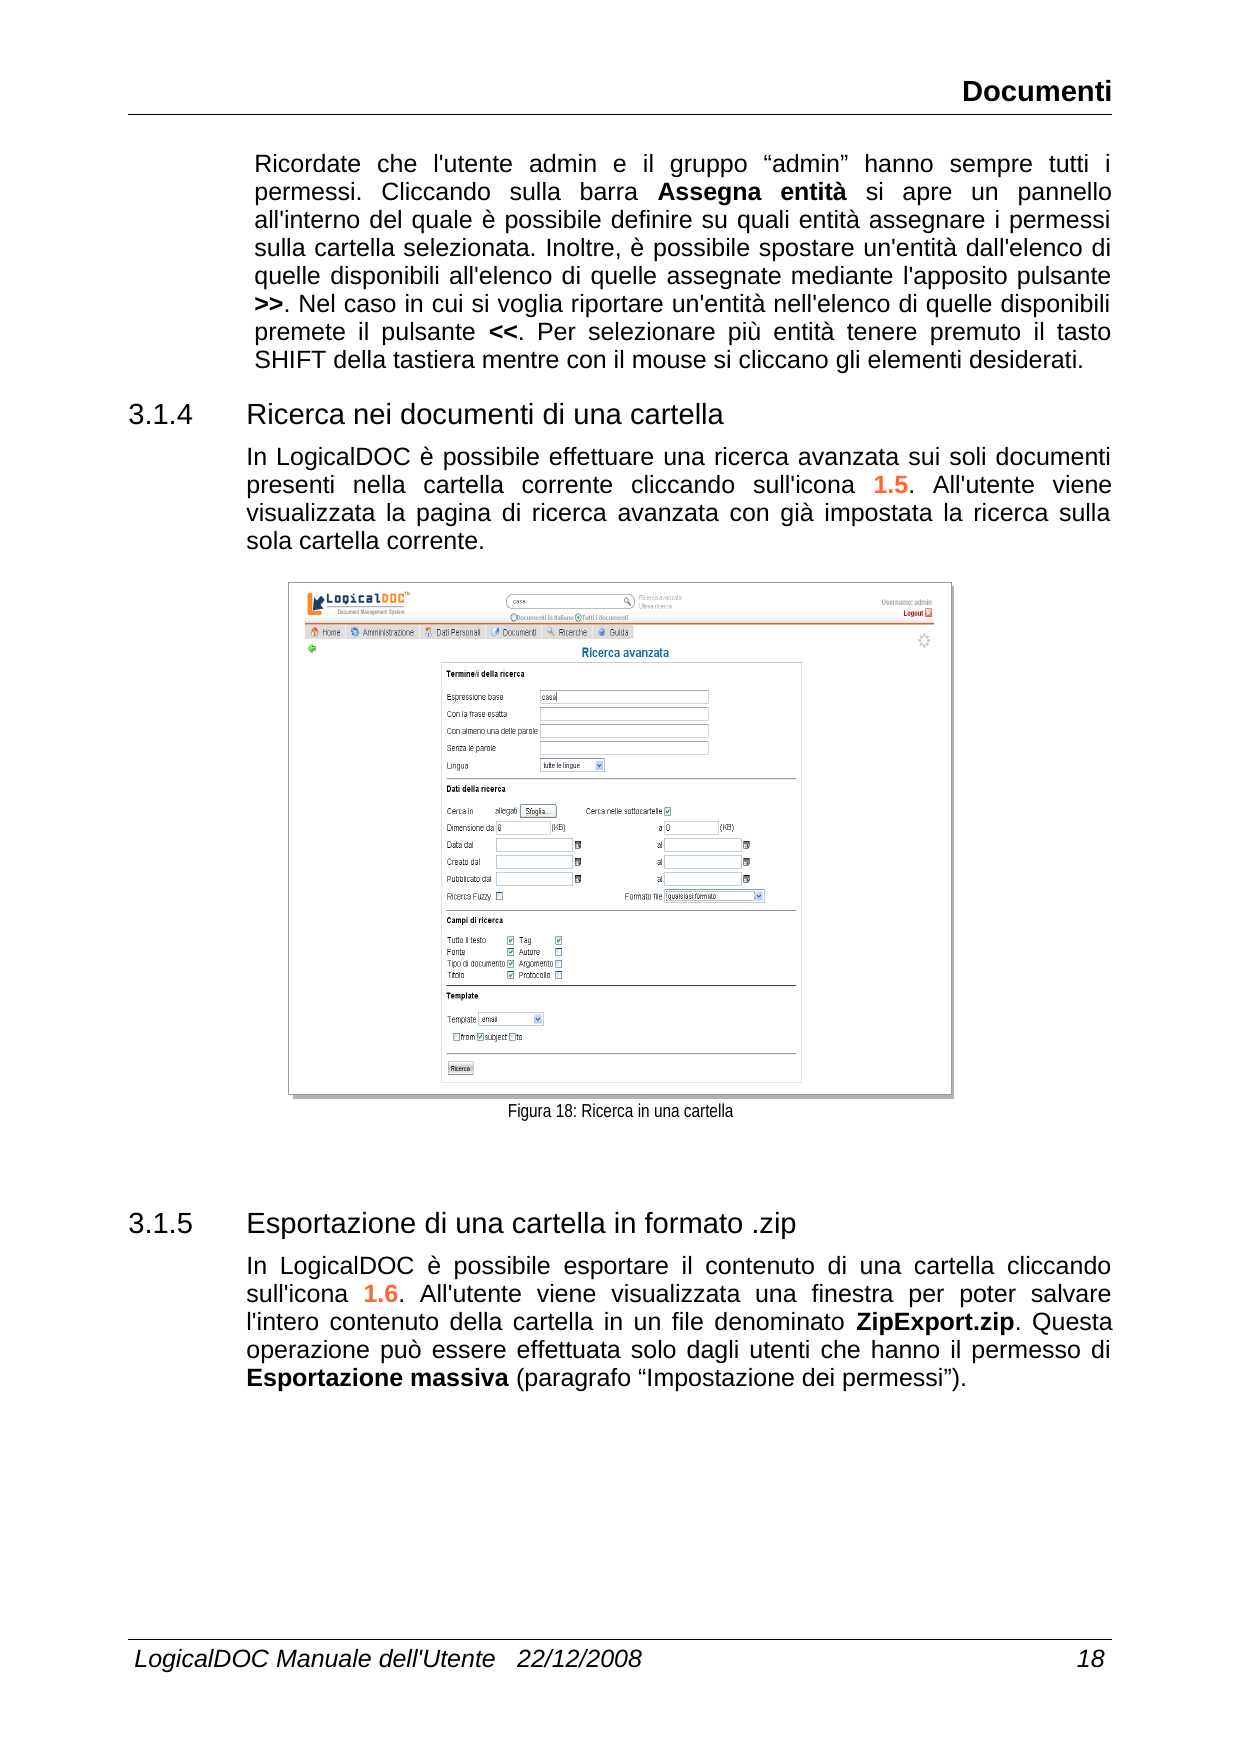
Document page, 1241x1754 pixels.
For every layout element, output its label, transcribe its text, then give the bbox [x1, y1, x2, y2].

picture [305, 590, 935, 1086]
text In LogicalDOC è possibile effettuare una ricerca avanzata sui soli documenti presenti nella cartella corrente cliccando sull'icona 1.5. All'utente viene visualizzata la pagina di ricerca avanzata con già impostata la ricerca sulla sola cartella corrente. [246, 443, 1112, 555]
list Figura 18: Ricerca in una cartella [288, 1095, 953, 1122]
subtitle Esportazione di una cartella in formato .zip [128, 1207, 1112, 1240]
subtitle Ricerca nei documenti di una cartella [128, 398, 1112, 431]
text In LogicalDOC è possibile esportare il contenuto di una cartella cliccando sull'icona 1.6. All'utente viene visualizzata una finestra per poter salvare l'intero contenuto della cartella in un file denominato ZipExport.zip. Questa operazione può essere effettuata solo dagli utenti che hanno il permesso di Esportazione massiva (paragrafo “Impostazione dei permessi”). [246, 1252, 1112, 1392]
list Ricordate che l'utente admin e il gruppo “admin” hanno sempre tutti i permessi. Cliccando sulla barra Assegna entità si apre un pannello all'interno del quale è possibile definire su quali entità assegnare i permessi sulla cartella selezionata. Inoltre, è possibile spostare un'entità dall'elenco di quelle disponibili all'elenco di quelle assegnate mediante l'apposito pulsante >>. Nel caso in cui si voglia riportare un'entità nell'elenco di quelle disponibili premete il pulsante <<. Per selezionare più entità tenere premuto il tasto SHIFT della tastiera mentre con il mouse si cliccano gli elementi desiderati. [217, 150, 1112, 373]
